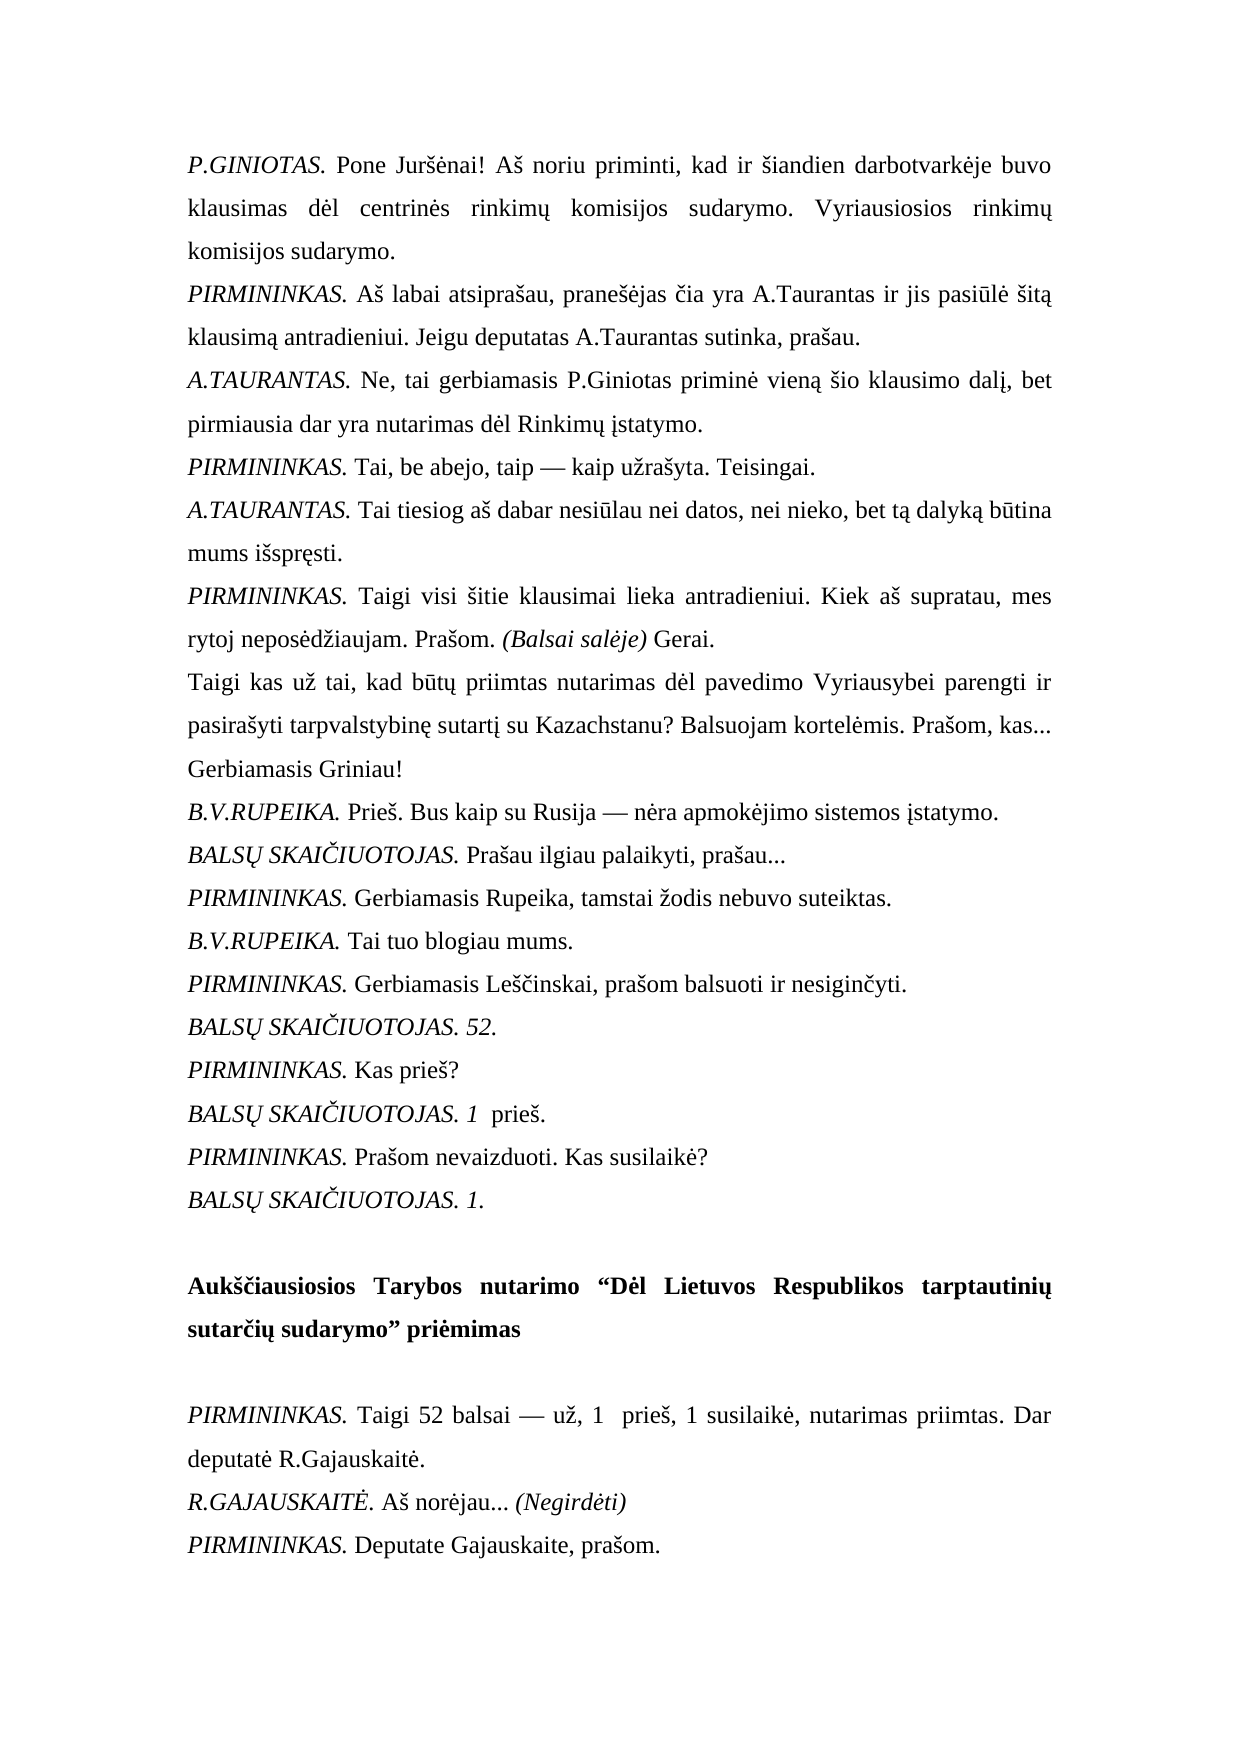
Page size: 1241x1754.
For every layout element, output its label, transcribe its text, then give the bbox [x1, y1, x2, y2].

text PIRMININKAS. Tai, be abejo, taip — kaip užrašyta. Teisingai. [187, 452, 1053, 481]
text Taigi kas už tai, kad būtų priimtas nutarimas dėl pavedimo Vyriausybei parengti ir pasirašyti tarpvalstybinę sutartį su Kazachstanu? Balsuojam kortelėmis. Prašom, kas... Gerbiamasis Griniau! [187, 667, 1053, 782]
text PIRMININKAS. Gerbiamasis Leščinskai, prašom balsuoti ir nesiginčyti. [187, 969, 1053, 998]
text P.GINIOTAS. Pone Juršėnai! Aš noriu priminti, kad ir šiandien darbotvarkėje buvo klausimas dėl centrinės rinkimų komisijos sudarymo. Vyriausiosios rinkimų komisijos sudarymo. [187, 150, 1053, 265]
text PIRMININKAS. Gerbiamasis Rupeika, tamstai žodis nebuvo suteiktas. [187, 883, 1053, 912]
text B.V.RUPEIKA. Tai tuo blogiau mums. [187, 926, 1053, 955]
text A.TAURANTAS. Tai tiesiog aš dabar nesiūlau nei datos, nei nieko, bet tą dalyką būtina mums išspręsti. [187, 495, 1053, 567]
text BALSŲ SKAIČIUOTOJAS. Prašau ilgiau palaikyti, prašau... [187, 840, 1053, 869]
text BALSŲ SKAIČIUOTOJAS. 1 prieš. [187, 1099, 1053, 1127]
text BALSŲ SKAIČIUOTOJAS. 1. [187, 1185, 1053, 1214]
text Aukščiausiosios Tarybos nutarimo “Dėl Lietuvos Respublikos tarptautinių sutarčių sudarymo” priėmimas [187, 1271, 1053, 1343]
text PIRMININKAS. Prašom nevaizduoti. Kas susilaikė? [187, 1142, 1053, 1171]
text BALSŲ SKAIČIUOTOJAS. 52. [187, 1012, 1053, 1041]
text PIRMININKAS. Deputate Gajauskaite, prašom. [187, 1530, 1053, 1559]
text PIRMININKAS. Taigi visi šitie klausimai lieka antradieniui. Kiek aš supratau, mes rytoj neposėdžiaujam. Prašom. (Balsai salėje) Gerai. [187, 581, 1053, 653]
text PIRMININKAS. Aš labai atsiprašau, pranešėjas čia yra A.Taurantas ir jis pasiūlė šitą klausimą antradieniui. Jeigu deputatas A.Taurantas sutinka, prašau. [187, 279, 1053, 351]
text PIRMININKAS. Taigi 52 balsai — už, 1 prieš, 1 susilaikė, nutarimas priimtas. Dar deputatė R.Gajauskaitė. [187, 1401, 1053, 1472]
text A.TAURANTAS. Ne, tai gerbiamasis P.Giniotas priminė vieną šio klausimo dalį, bet pirmiausia dar yra nutarimas dėl Rinkimų įstatymo. [187, 366, 1053, 437]
text R.GAJAUSKAITĖ. Aš norėjau... (Negirdėti) [187, 1487, 1053, 1516]
text B.V.RUPEIKA. Prieš. Bus kaip su Rusija — nėra apmokėjimo sistemos įstatymo. [187, 797, 1053, 826]
text PIRMININKAS. Kas prieš? [187, 1056, 1053, 1084]
